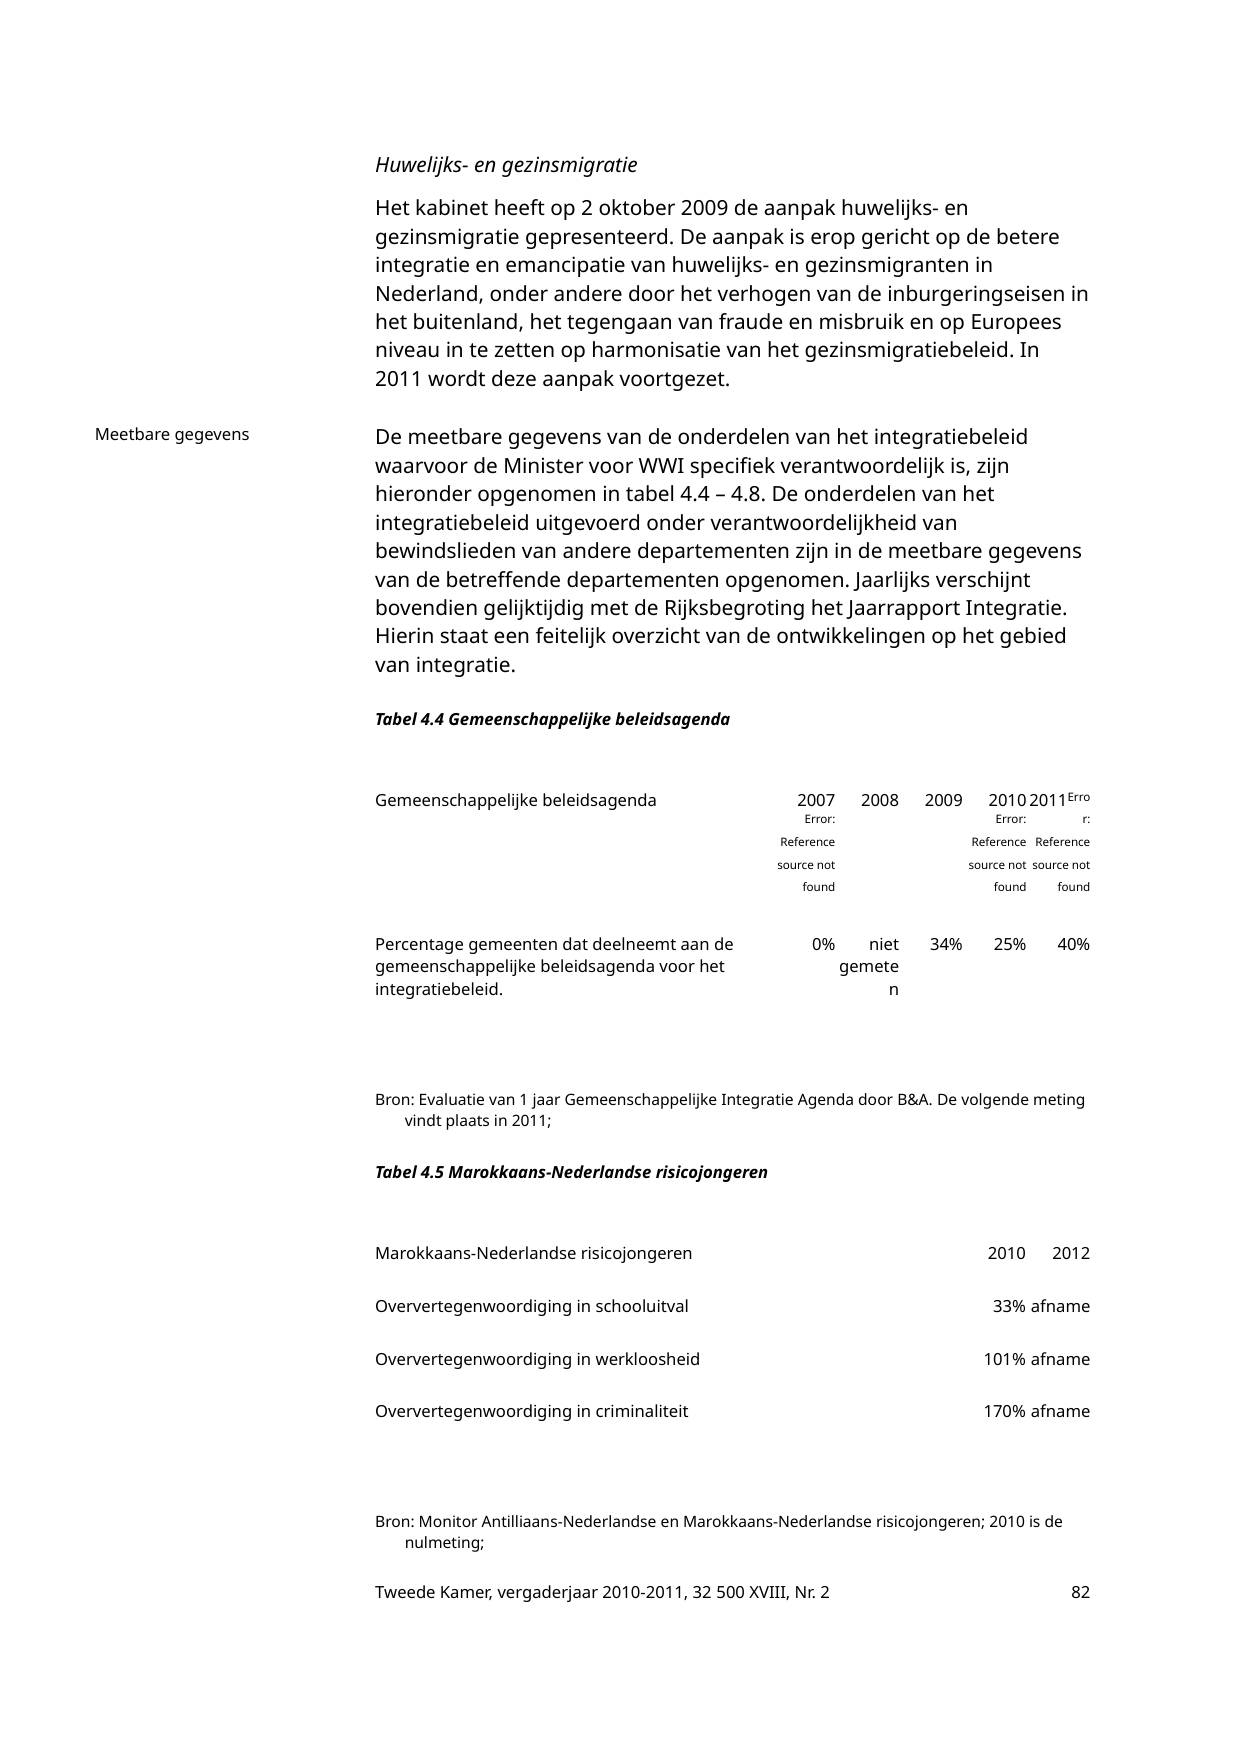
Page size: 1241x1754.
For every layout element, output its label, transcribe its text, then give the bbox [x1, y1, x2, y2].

table_header Gemeenschappelijke beleidsagenda [375, 789, 771, 932]
table_header 2010 [961, 1242, 1026, 1294]
text Het kabinet heeft op 2 oktober 2009 de aanpak huwelijks- en gezinsmigratie gepresenteerd. De aanpak is erop gericht op de betere integratie en emancipatie van huwelijks- en gezinsmigranten in Nederland, onder andere door het verhogen van de inburgeringseisen in het buitenland, het tegengaan van fraude en misbruik en op Europees niveau in te zetten op harmonisatie van het gezinsmigratiebeleid. In 2011 wordt deze aanpak voortgezet. [375, 193, 1090, 392]
text Bron: Evaluatie van 1 jaar Gemeenschappelijke Integratie Agenda door B&A. De volgende meting vindt plaats in 2011; [375, 1089, 1090, 1131]
table_cell 33% [961, 1295, 1026, 1347]
table_cell 40% [1026, 932, 1090, 1030]
table_cell afname [1026, 1295, 1090, 1347]
text De meetbare gegevens van de onderdelen van het integratiebeleid waarvoor de Minister voor WWI specifiek verantwoordelijk is, zijn hieronder opgenomen in tabel 4.4 – 4.8. De onderdelen van het integratiebeleid uitgevoerd onder verantwoordelijkheid van bewindslieden van andere departementen zijn in de meetbare gegevens van de betreffende departementen opgenomen. Jaarlijks verschijnt bovendien gelijktijdig met de Rijksbegroting het Jaarrapport Integratie. Hierin staat een feitelijk overzicht van de ontwikkelingen op het gebied van integratie. [375, 422, 1090, 678]
table_header Marokkaans-Nederlandse risicojongeren [375, 1242, 961, 1294]
text Meetbare gegevens [94, 422, 328, 445]
text Bron: Monitor Antilliaans-Nederlandse en Marokkaans-Nederlandse risicojongeren; 2010 is de nulmeting; [375, 1511, 1090, 1553]
table_header 2008 [835, 789, 899, 932]
text Huwelijks- en gezinsmigratie [375, 150, 1090, 178]
text Tabel 4.5 Marokkaans-Nederlandse risicojongeren [375, 1161, 1090, 1184]
table_cell Oververtegenwoordiging in werkloosheid [375, 1347, 961, 1400]
table_cell Oververtegenwoordiging in schooluitval [375, 1295, 961, 1347]
table_header 20112 [1026, 789, 1090, 932]
text Tabel 4.4 Gemeenschappelijke beleidsagenda [375, 708, 1090, 731]
table_cell afname [1026, 1347, 1090, 1400]
table_cell afname [1026, 1400, 1090, 1453]
table_cell Percentage gemeenten dat deelneemt aan de gemeenschappelijke beleidsagenda voor het integratiebeleid. [375, 932, 771, 1030]
table_cell 25% [963, 932, 1026, 1030]
table_cell 0% [771, 932, 835, 1030]
table_cell 101% [961, 1347, 1026, 1400]
table_cell 170% [961, 1400, 1026, 1453]
table_cell 34% [899, 932, 963, 1030]
table_header 2012 [1026, 1242, 1090, 1294]
table_cell Oververtegenwoordiging in criminaliteit [375, 1400, 961, 1453]
table_header 2007 1 [771, 789, 835, 932]
table_header 2010 2 [963, 789, 1026, 932]
table_cell niet gemeten [835, 932, 899, 1030]
table_header 2009 [899, 789, 963, 932]
